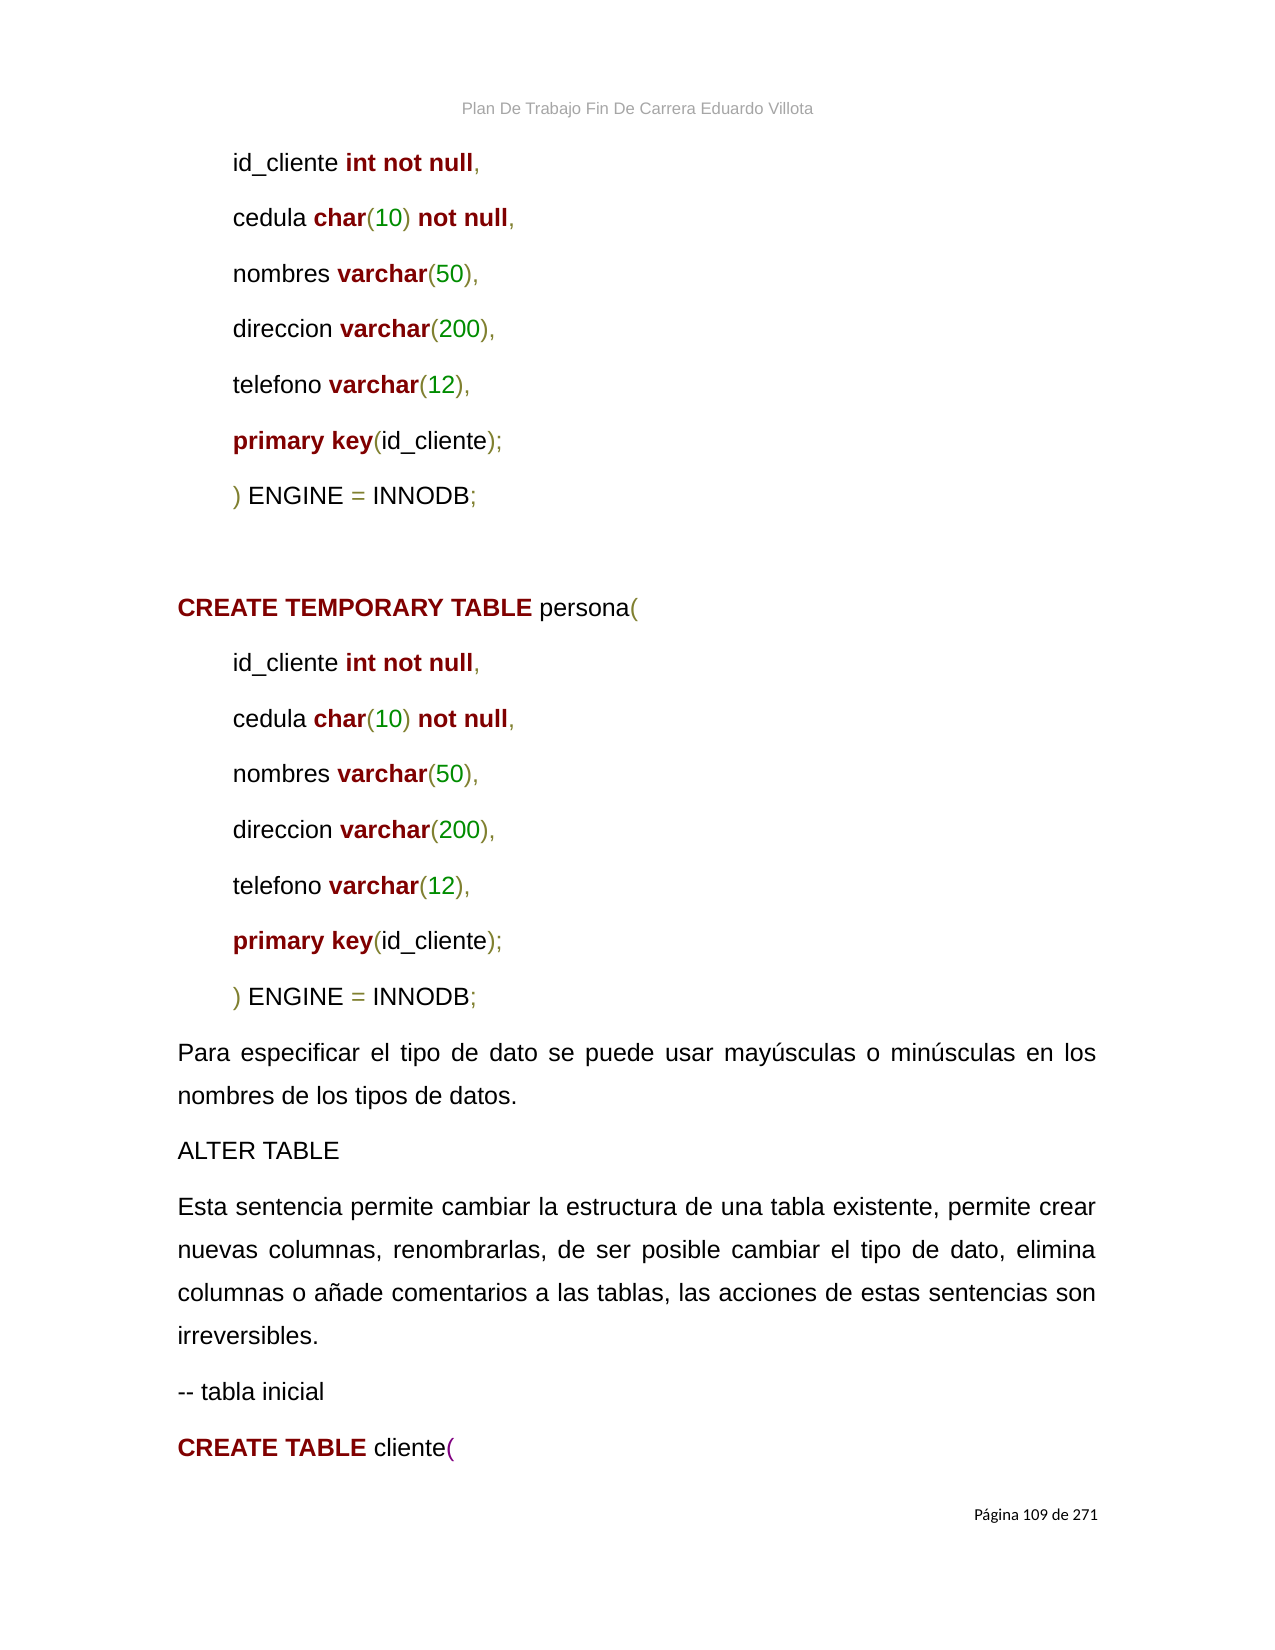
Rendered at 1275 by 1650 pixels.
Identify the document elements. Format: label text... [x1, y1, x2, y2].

text cedula char(10) not null, [177, 704, 1098, 733]
text primary key(id_cliente); [177, 926, 1098, 955]
text telefono varchar(12), [177, 370, 1098, 399]
text ) ENGINE = INNODB; [177, 481, 1098, 510]
text cedula char(10) not null, [177, 203, 1098, 232]
text nombres varchar(50), [177, 759, 1098, 788]
text nombres varchar(50), [177, 259, 1098, 288]
text direccion varchar(200), [177, 815, 1098, 844]
text ) ENGINE = INNODB; [177, 982, 1098, 1011]
text id_cliente int not null, [177, 648, 1098, 677]
text telefono varchar(12), [177, 871, 1098, 899]
text ALTER TABLE [177, 1136, 1098, 1165]
text Esta sentencia permite cambiar la estructura de una tabla existente, permite crear nuevas columnas, renombrarlas, de ser posible cambiar el tipo de dato, elimina columnas o añade comentarios a las tablas, las acciones de estas sentencias son irreversibles. [177, 1192, 1098, 1350]
text primary key(id_cliente); [177, 426, 1098, 454]
text Para especificar el tipo de dato se puede usar mayúsculas o minúsculas en los nombres de los tipos de datos. [177, 1038, 1098, 1109]
text -- tabla inicial [177, 1377, 1098, 1406]
text direccion varchar(200), [177, 314, 1098, 343]
text CREATE TABLE cliente( [177, 1433, 1098, 1461]
text id_cliente int not null, [177, 148, 1098, 176]
text CREATE TEMPORARY TABLE persona( [177, 593, 1098, 621]
